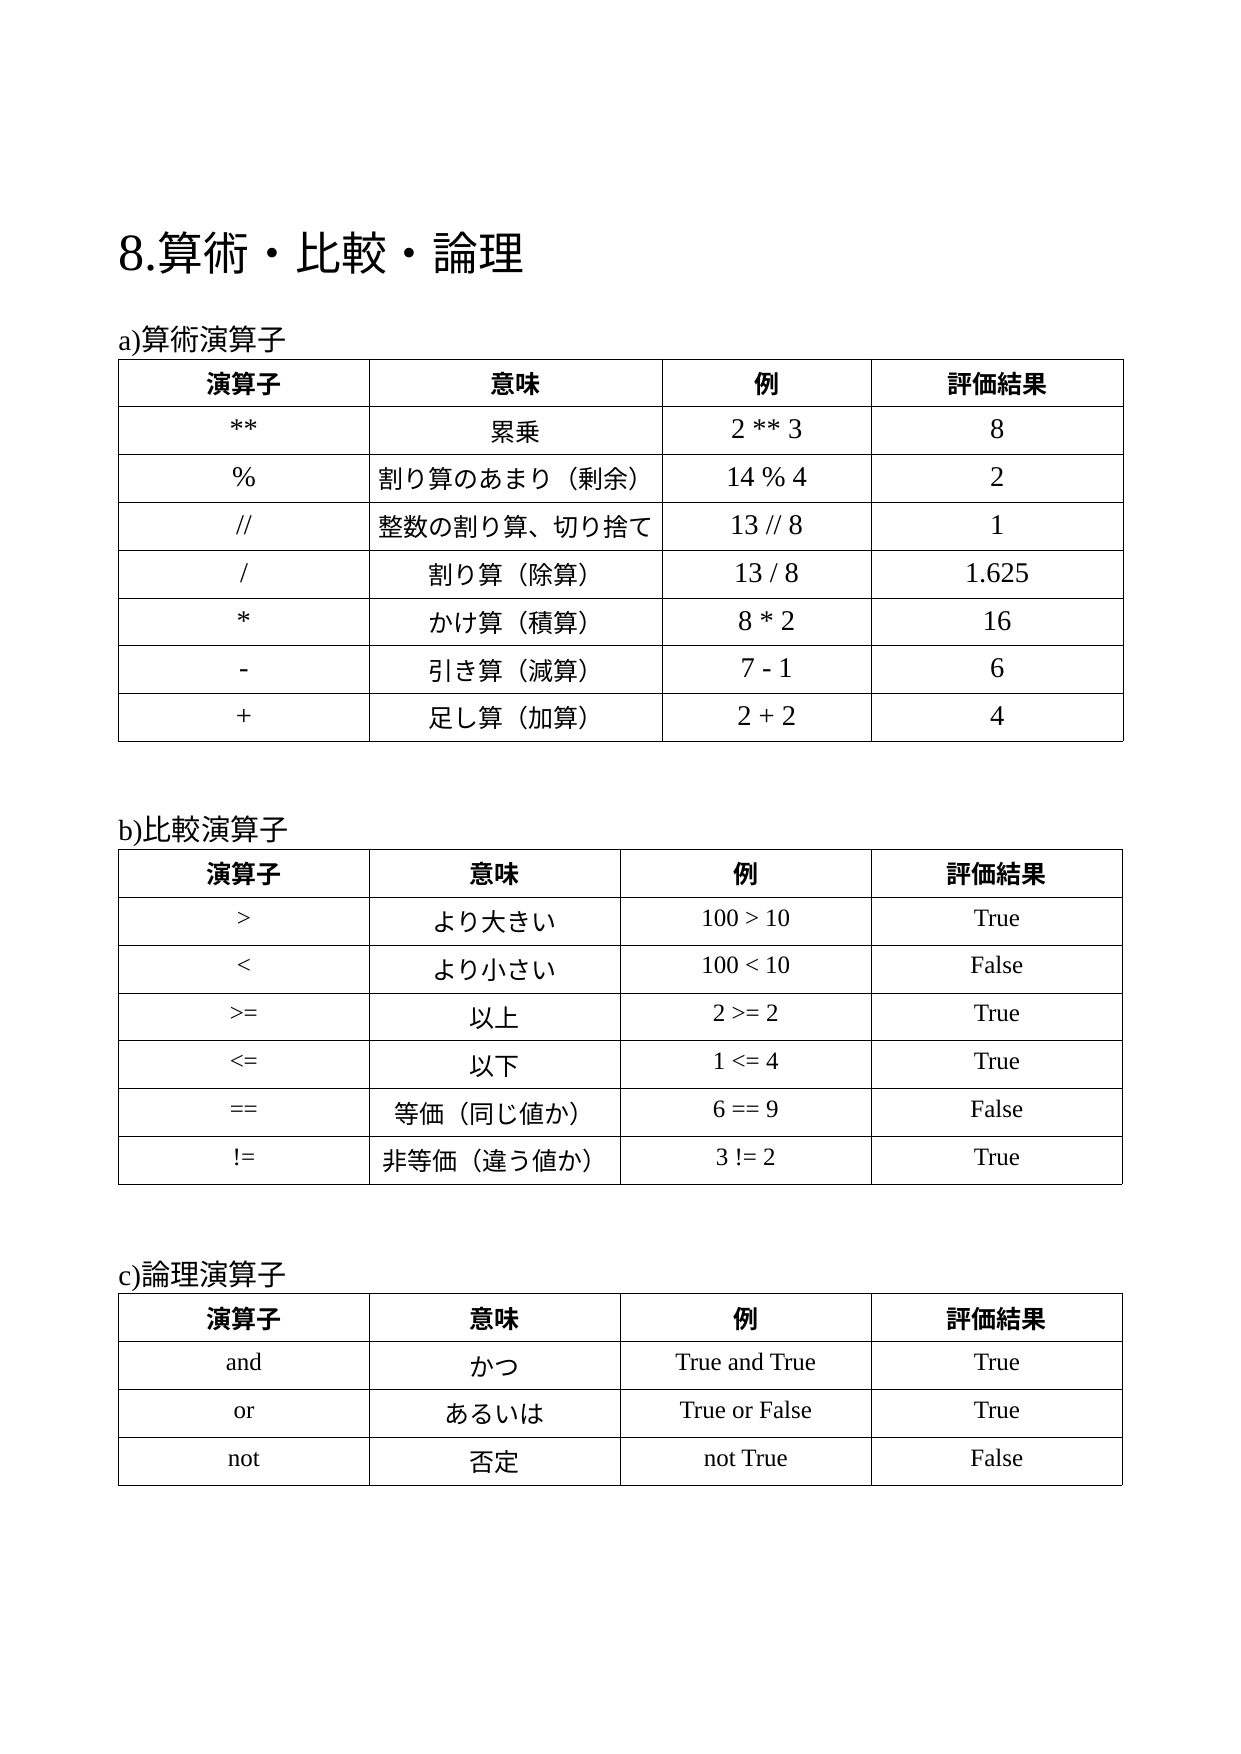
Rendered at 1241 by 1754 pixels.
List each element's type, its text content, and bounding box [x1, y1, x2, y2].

table_cell 100 > 10 [621, 898, 871, 945]
table_cell >= [119, 994, 369, 1040]
table_cell 以上 [370, 994, 620, 1040]
table_cell <= [119, 1041, 369, 1088]
table_header 演算子 [119, 850, 369, 897]
table_cell True [872, 1390, 1122, 1437]
table_header 演算子 [119, 1294, 369, 1341]
table_cell 16 [872, 599, 1123, 645]
table_cell > [119, 898, 369, 945]
table_header 意味 [370, 850, 620, 897]
table_cell / [119, 551, 369, 597]
table_cell True [872, 1041, 1122, 1088]
table_cell - [119, 646, 369, 693]
table_cell 14 % 4 [663, 455, 871, 502]
table_cell True [872, 898, 1122, 945]
table_header 評価結果 [872, 850, 1122, 897]
table_cell ** [119, 407, 369, 454]
table_cell False [872, 1438, 1122, 1484]
table_cell == [119, 1089, 369, 1136]
table_cell 引き算（減算） [370, 646, 662, 693]
table_cell * [119, 599, 369, 645]
table_cell 割り算のあまり（剰余） [370, 455, 662, 502]
table_cell 1 [872, 503, 1123, 550]
table_cell // [119, 503, 369, 550]
table_cell not [119, 1438, 369, 1484]
table_header 意味 [370, 1294, 620, 1341]
table_cell < [119, 946, 369, 993]
table_header 例 [663, 360, 871, 406]
table_cell 2 ** 3 [663, 407, 871, 454]
text 8.算術・比較・論理 [118, 217, 1122, 283]
table_header 意味 [370, 360, 662, 406]
table_cell 2 + 2 [663, 694, 871, 741]
table_header 評価結果 [872, 360, 1123, 406]
table_cell かつ [370, 1342, 620, 1389]
table_cell 13 // 8 [663, 503, 871, 550]
table_cell 3 != 2 [621, 1137, 871, 1184]
table_cell 4 [872, 694, 1123, 741]
table_cell 8 * 2 [663, 599, 871, 645]
table_cell != [119, 1137, 369, 1184]
table_cell True [872, 1137, 1122, 1184]
table_cell 非等価（違う値か） [370, 1137, 620, 1184]
table_cell かけ算（積算） [370, 599, 662, 645]
table_cell or [119, 1390, 369, 1437]
table_cell 2 >= 2 [621, 994, 871, 1040]
table_cell 累乗 [370, 407, 662, 454]
text b)比較演算子 [118, 807, 1122, 849]
table_cell 13 / 8 [663, 551, 871, 597]
table_cell 整数の割り算、切り捨て [370, 503, 662, 550]
table_cell not True [621, 1438, 871, 1484]
table_cell % [119, 455, 369, 502]
table_cell False [872, 946, 1122, 993]
table_header 例 [621, 1294, 871, 1341]
table_cell 7 - 1 [663, 646, 871, 693]
table_cell 足し算（加算） [370, 694, 662, 741]
table_cell 割り算（除算） [370, 551, 662, 597]
table_cell True and True [621, 1342, 871, 1389]
text c)論理演算子 [118, 1251, 1122, 1293]
table_cell and [119, 1342, 369, 1389]
table_cell + [119, 694, 369, 741]
table_cell True [872, 1342, 1122, 1389]
table_cell 8 [872, 407, 1123, 454]
text a)算術演算子 [118, 316, 1122, 358]
table_cell より小さい [370, 946, 620, 993]
table_cell 等価（同じ値か） [370, 1089, 620, 1136]
table_header 演算子 [119, 360, 369, 406]
table_cell True or False [621, 1390, 871, 1437]
table_cell 否定 [370, 1438, 620, 1484]
table_cell 以下 [370, 1041, 620, 1088]
table_cell 1.625 [872, 551, 1123, 597]
table_cell 6 == 9 [621, 1089, 871, 1136]
table_cell 100 < 10 [621, 946, 871, 993]
table_cell 1 <= 4 [621, 1041, 871, 1088]
table_cell 6 [872, 646, 1123, 693]
table_cell より大きい [370, 898, 620, 945]
table_header 例 [621, 850, 871, 897]
table_cell 2 [872, 455, 1123, 502]
table_cell True [872, 994, 1122, 1040]
table_cell False [872, 1089, 1122, 1136]
table_header 評価結果 [872, 1294, 1122, 1341]
table_cell あるいは [370, 1390, 620, 1437]
